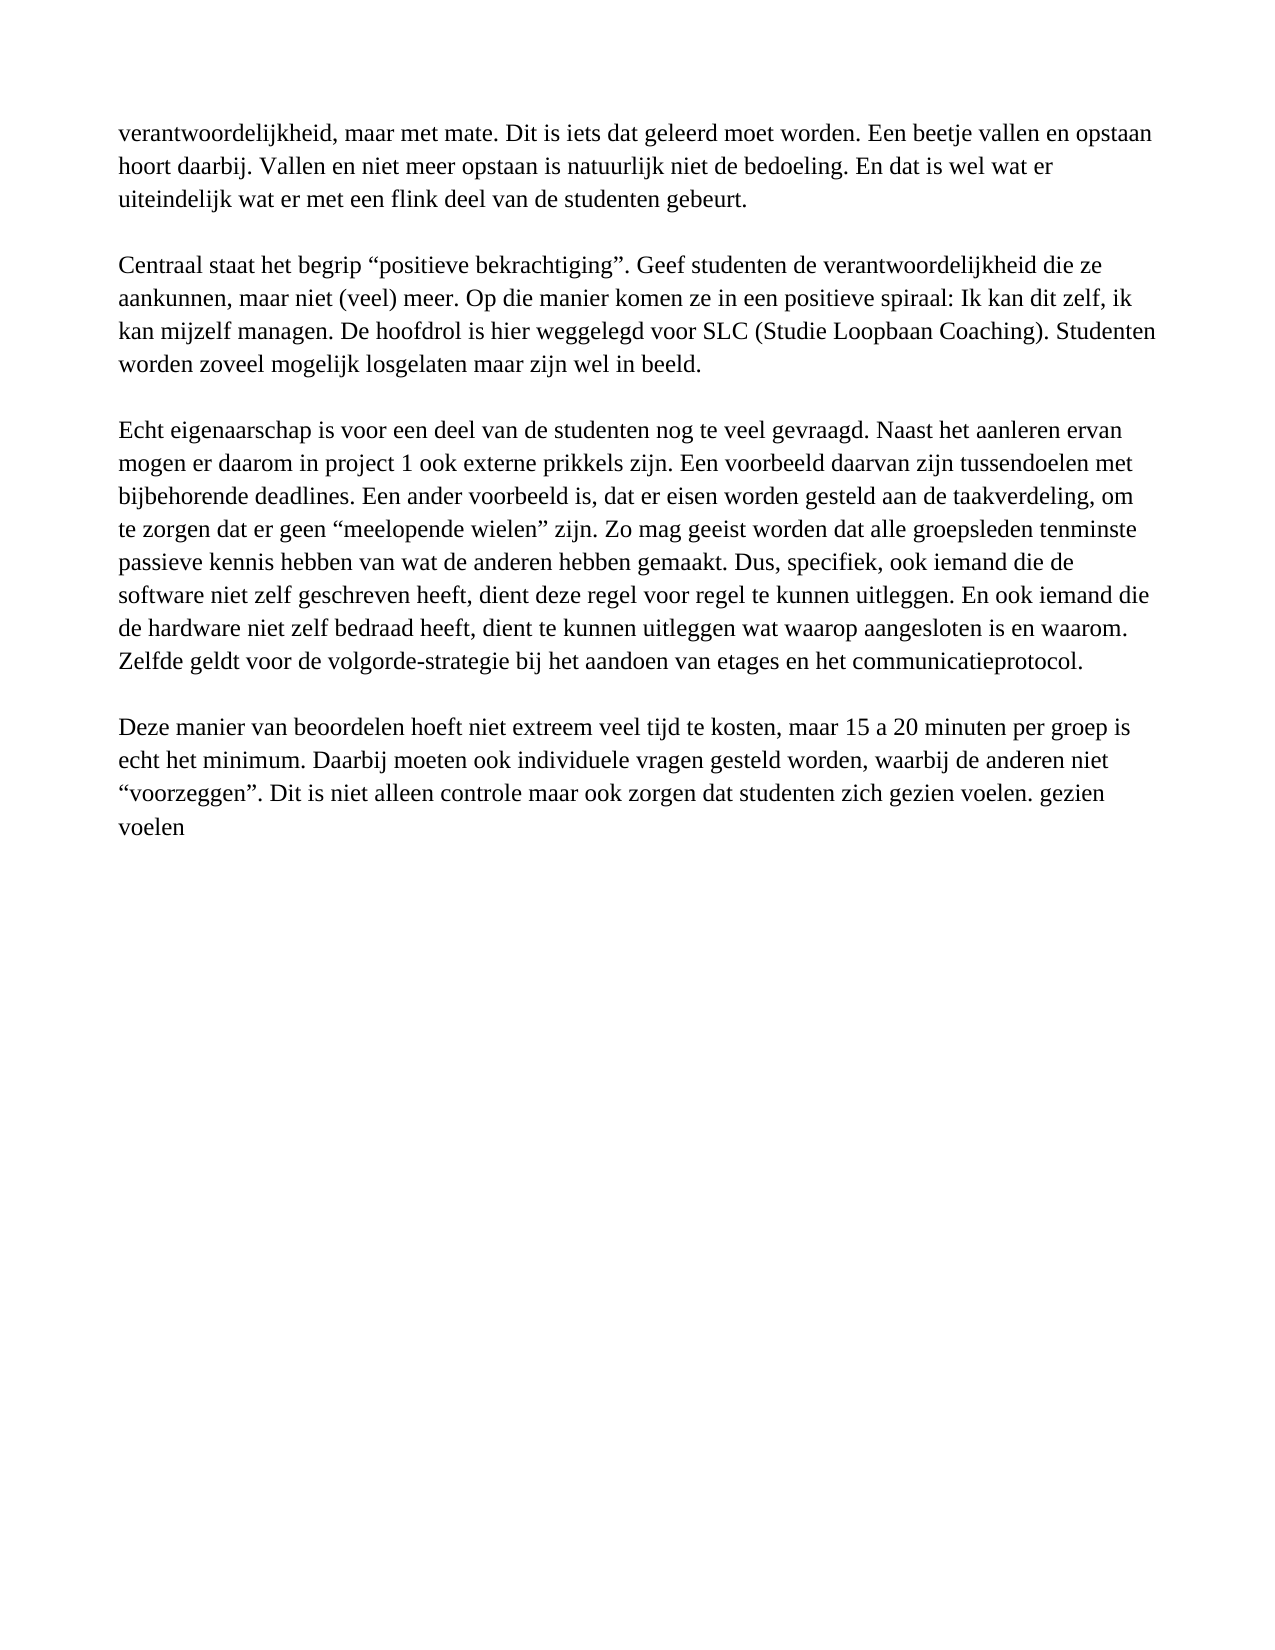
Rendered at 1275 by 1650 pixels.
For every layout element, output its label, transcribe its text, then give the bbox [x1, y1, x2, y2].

text verantwoordelijkheid, maar met mate. Dit is iets dat geleerd moet worden. Een beetje vallen en opstaan hoort daarbij. Vallen en niet meer opstaan is natuurlijk niet de bedoeling. En dat is wel wat er uiteindelijk wat er met een flink deel van de studenten gebeurt. Centraal staat het begrip “positieve bekrachtiging”. Geef studenten de verantwoordelijkheid die ze aankunnen, maar niet (veel) meer. Op die manier komen ze in een positieve spiraal: Ik kan dit zelf, ik kan mijzelf managen. De hoofdrol is hier weggelegd voor SLC (Studie Loopbaan Coaching). Studenten worden zoveel mogelijk losgelaten maar zijn wel in beeld. Echt eigenaarschap is voor een deel van de studenten nog te veel gevraagd. Naast het aanleren ervan mogen er daarom in project 1 ook externe prikkels zijn. Een voorbeeld daarvan zijn tussendoelen met bijbehorende deadlines. Een ander voorbeeld is, dat er eisen worden gesteld aan de taakverdeling, om te zorgen dat er geen “meelopende wielen” zijn. Zo mag geeist worden dat alle groepsleden tenminste passieve kennis hebben van wat de anderen hebben gemaakt. Dus, specifiek, ook iemand die de software niet zelf geschreven heeft, dient deze regel voor regel te kunnen uitleggen. En ook iemand die de hardware niet zelf bedraad heeft, dient te kunnen uitleggen wat waarop aangesloten is en waarom. Zelfde geldt voor de volgorde-strategie bij het aandoen van etages en het communicatieprotocol. Deze manier van beoordelen hoeft niet extreem veel tijd te kosten, maar 15 a 20 minuten per groep is echt het minimum. Daarbij moeten ook individuele vragen gesteld worden, waarbij de anderen niet “voorzeggen”. Dit is niet alleen controle maar ook zorgen dat studenten zich gezien voelen. gezien voelen [118, 118, 1157, 840]
